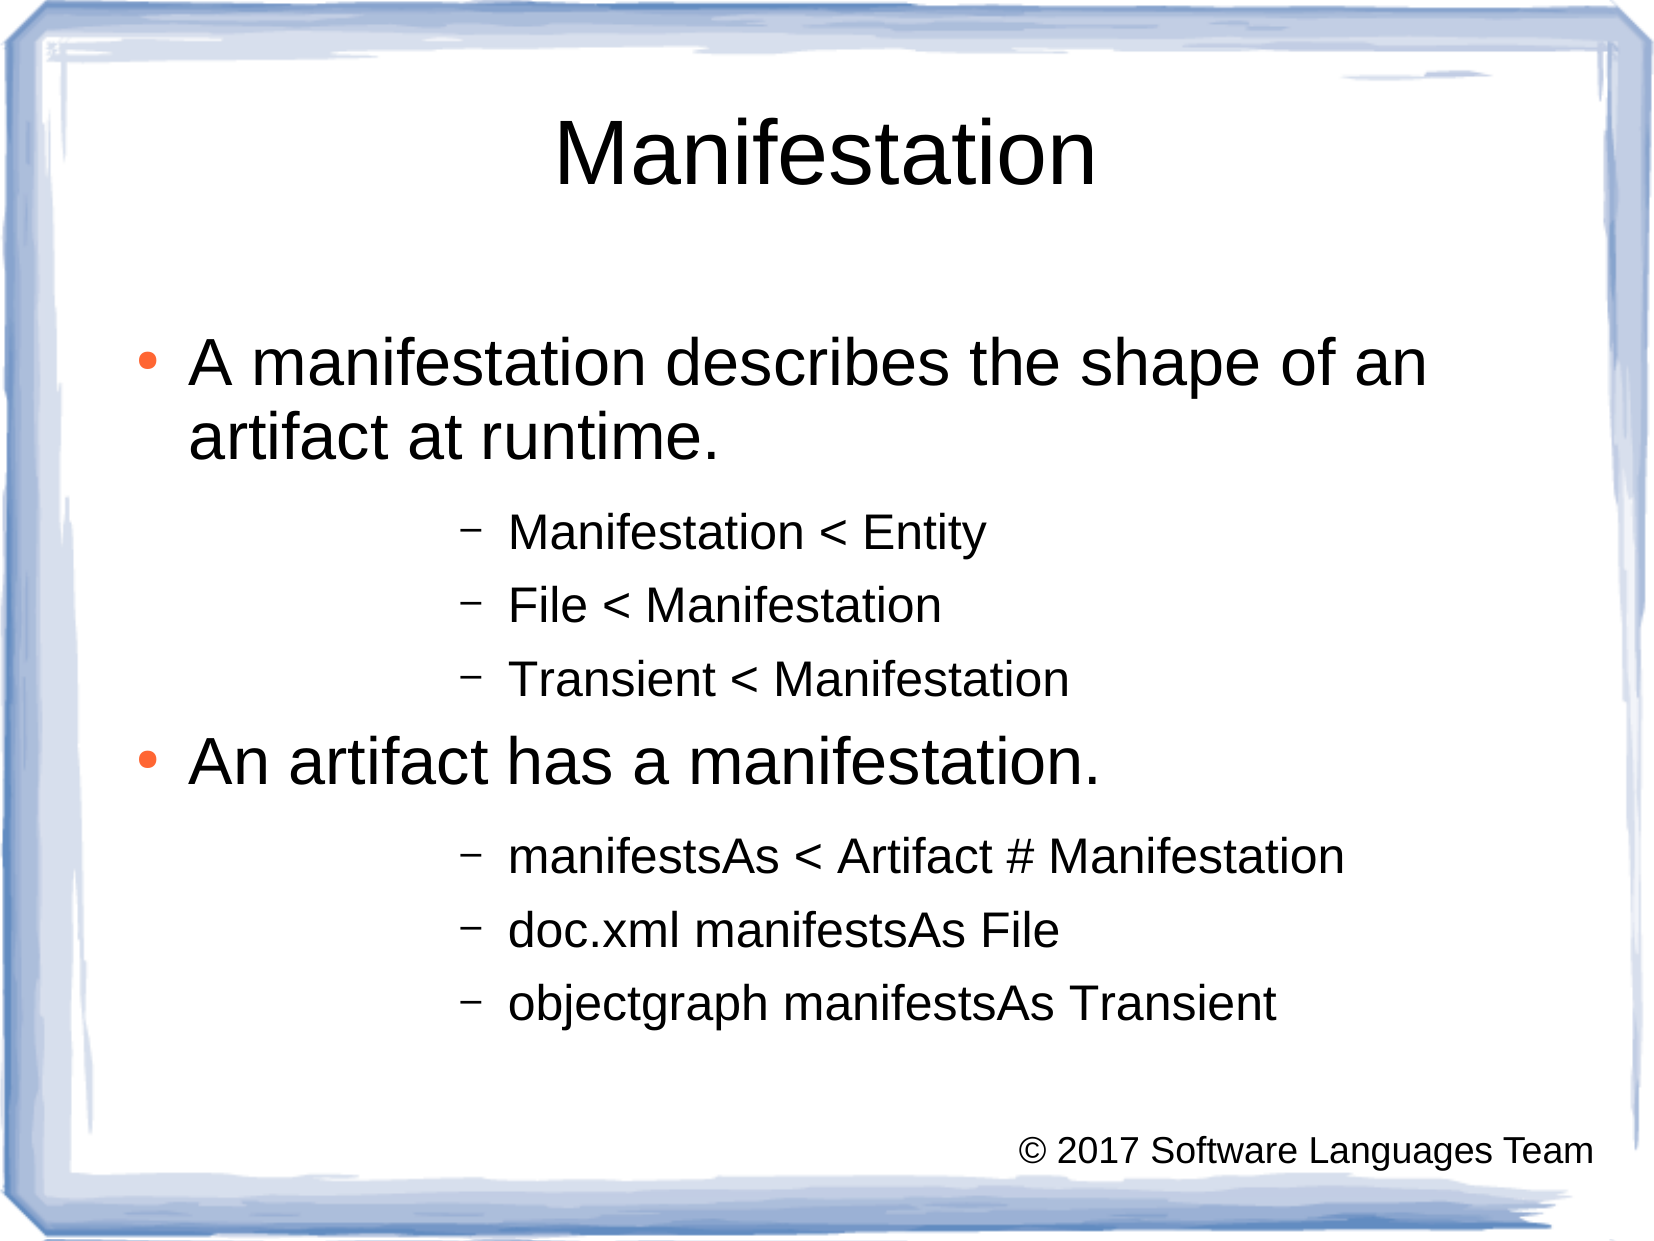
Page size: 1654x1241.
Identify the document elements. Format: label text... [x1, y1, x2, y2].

list A manifestation describes the shape of an artifact at runtime. Manifestation < Entity File < Manifestation Transient < Manifestation An artifact has a manifestation. manifestsAs < Artifact # Manifestation doc.xml manifestsAs File objectgraph manifestsAs Transient [118, 324, 1571, 1032]
title Manifestation [82, 49, 1571, 257]
picture [0, 0, 1654, 1241]
text_box © 2017 Software Languages Team [1003, 1122, 1625, 1182]
